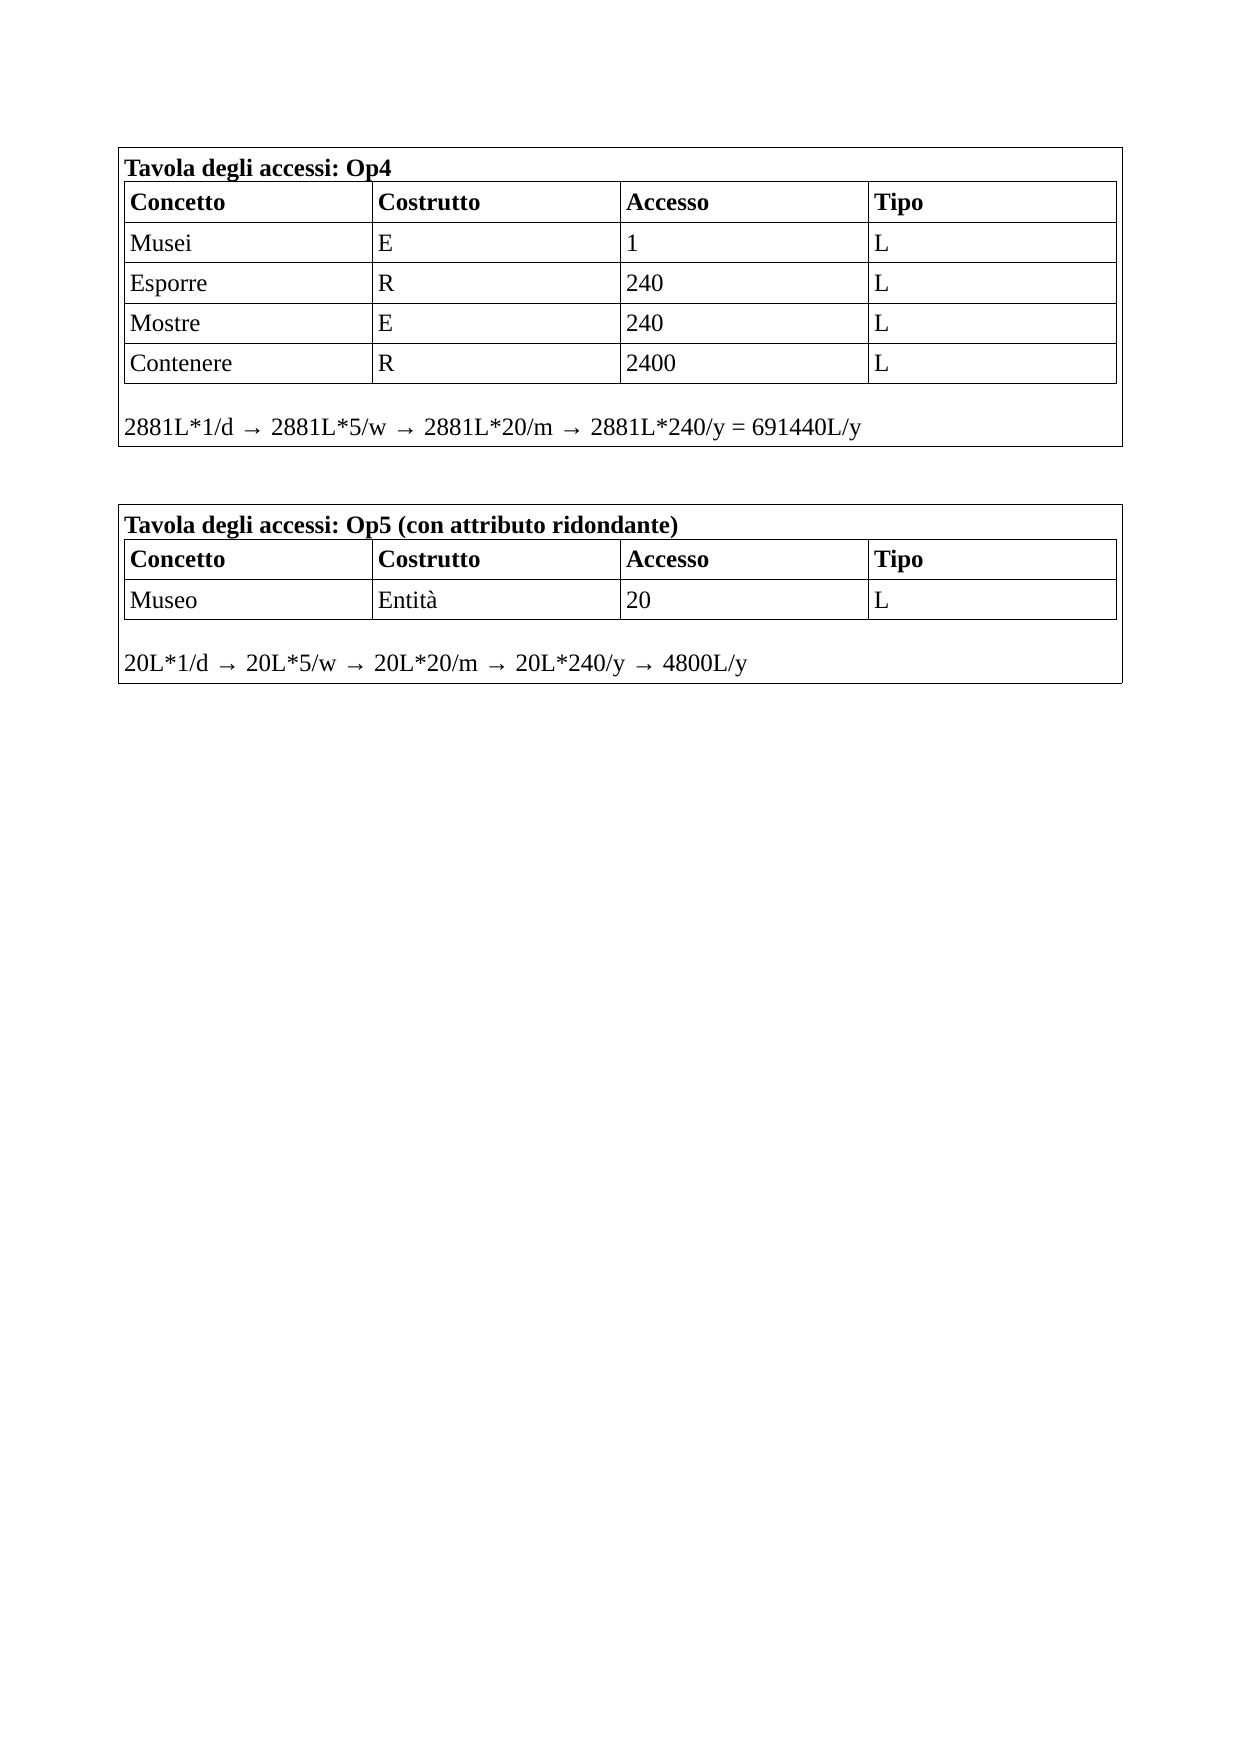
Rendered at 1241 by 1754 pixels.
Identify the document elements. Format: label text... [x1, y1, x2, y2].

table_header Accesso [621, 182, 868, 222]
table_cell L [869, 580, 1116, 619]
table_cell E [373, 304, 620, 343]
table_cell Contenere [125, 344, 372, 383]
table_header Costrutto [373, 182, 620, 222]
table_cell E [373, 223, 620, 262]
table_cell Entità [373, 580, 620, 619]
table_cell R [373, 263, 620, 302]
table_cell Esporre [125, 263, 372, 302]
table_header Tipo [869, 182, 1116, 222]
table_cell Mostre [125, 304, 372, 343]
table_cell L [869, 223, 1116, 262]
table_header Tavola degli accessi: Op5 (con attributo ridondante) 20L*1/d → 20L*5/w → 20L*20/m → 20L*240/y → 4800L/y [119, 505, 1122, 682]
table_cell L [869, 304, 1116, 343]
table_cell L [869, 263, 1116, 302]
table_header Concetto [125, 182, 372, 222]
table_header Concetto [125, 540, 372, 579]
table_cell 2400 [621, 344, 868, 383]
table_cell 240 [621, 263, 868, 302]
table_cell Musei [125, 223, 372, 262]
table_header Accesso [621, 540, 868, 579]
table_cell 20 [621, 580, 868, 619]
table_header Tavola degli accessi: Op4 2881L*1/d → 2881L*5/w → 2881L*20/m → 2881L*240/y = 691440L/y [119, 148, 1122, 446]
table_cell 1 [621, 223, 868, 262]
table_cell 240 [621, 304, 868, 343]
table_cell R [373, 344, 620, 383]
table_header Costrutto [373, 540, 620, 579]
table_cell L [869, 344, 1116, 383]
table_cell Museo [125, 580, 372, 619]
table_header Tipo [869, 540, 1116, 579]
